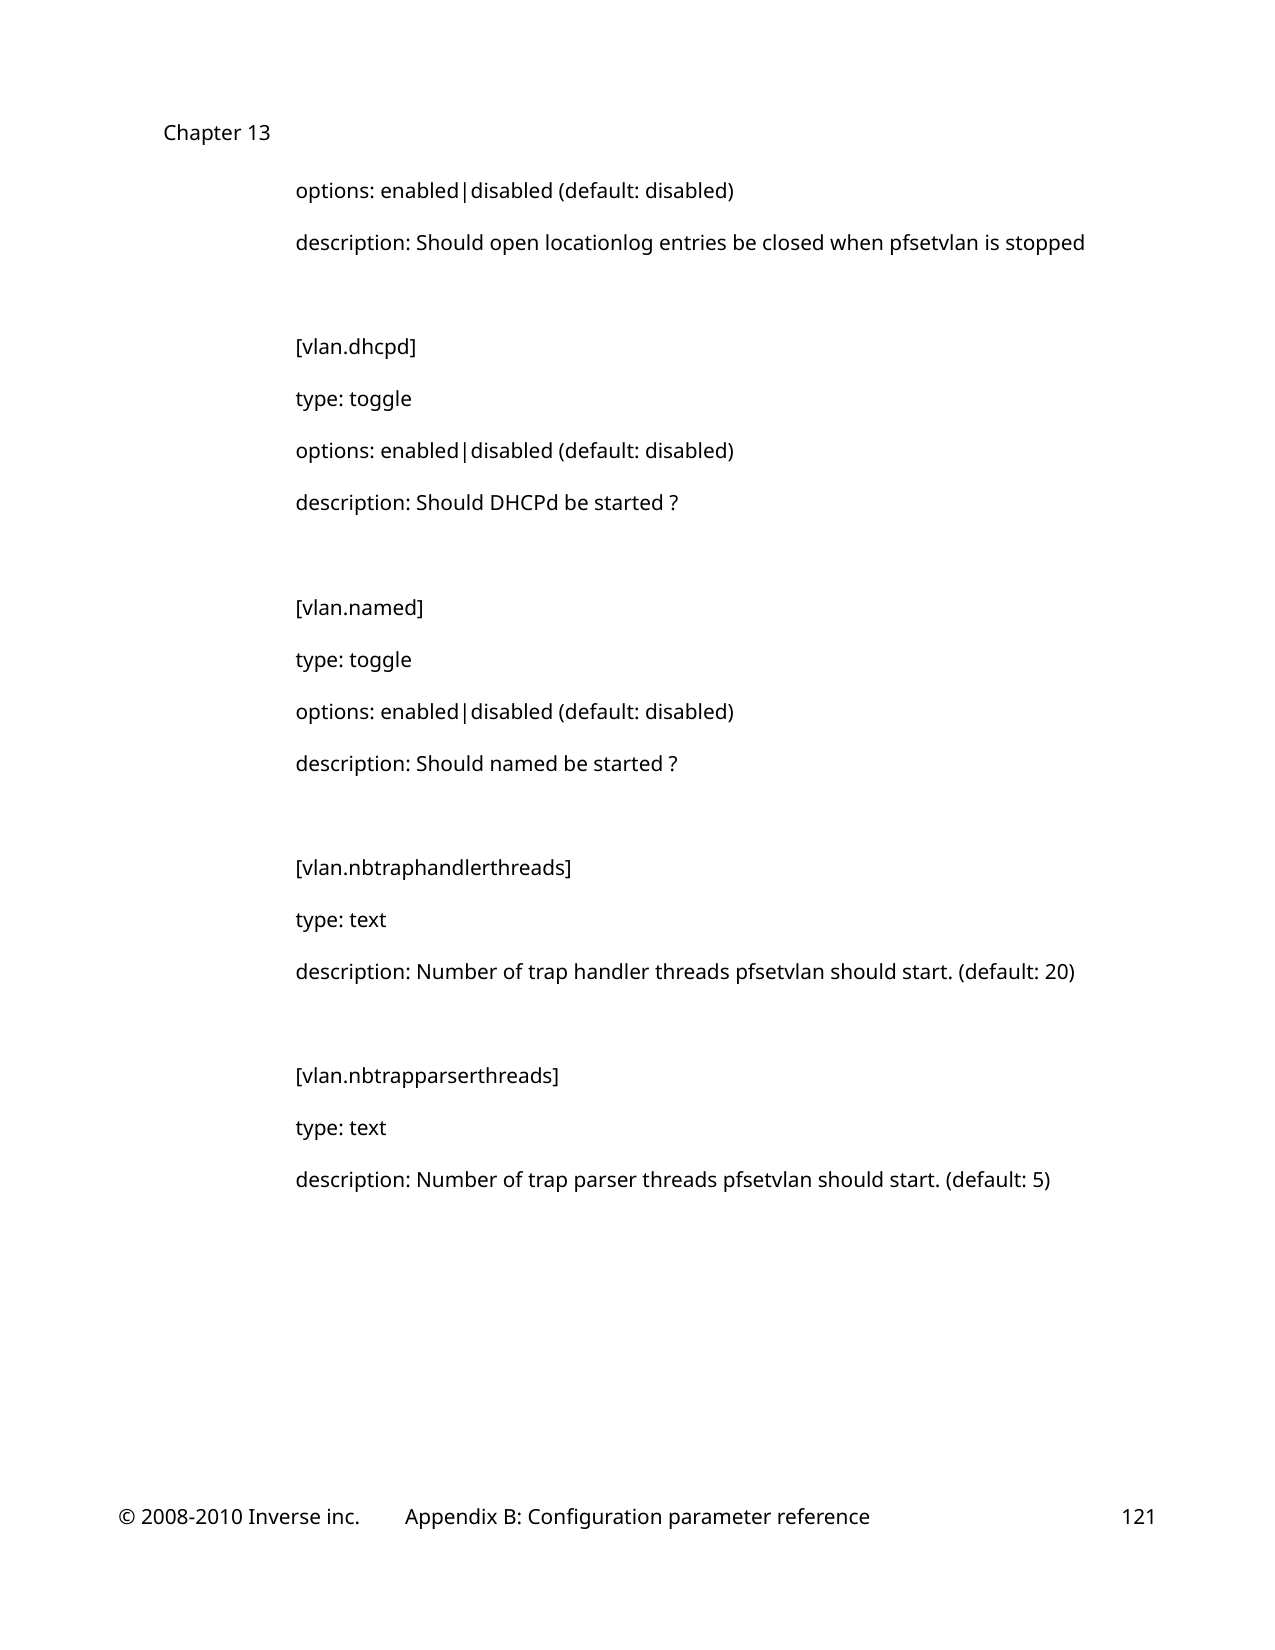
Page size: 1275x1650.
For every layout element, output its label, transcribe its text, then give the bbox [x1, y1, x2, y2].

text options: enabled|disabled (default: disabled) [295, 697, 1157, 725]
text [vlan.nbtrapparserthreads] [295, 1061, 1157, 1090]
text [vlan.nbtraphandlerthreads] [295, 853, 1157, 882]
text options: enabled|disabled (default: disabled) [295, 436, 1157, 465]
text options: enabled|disabled (default: disabled) [295, 176, 1157, 204]
text type: text [295, 905, 1157, 934]
text description: Should open locationlog entries be closed when pfsetvlan is stopped [295, 228, 1157, 257]
text description: Number of trap handler threads pfsetvlan should start. (default: 20) [295, 957, 1157, 986]
text description: Should named be started ? [295, 749, 1157, 777]
text type: toggle [295, 645, 1157, 673]
text [vlan.named] [295, 593, 1157, 621]
text [vlan.dhcpd] [295, 332, 1157, 361]
text type: toggle [295, 384, 1157, 413]
text description: Number of trap parser threads pfsetvlan should start. (default: 5) [295, 1166, 1157, 1194]
text type: text [295, 1113, 1157, 1142]
text description: Should DHCPd be started ? [295, 488, 1157, 517]
